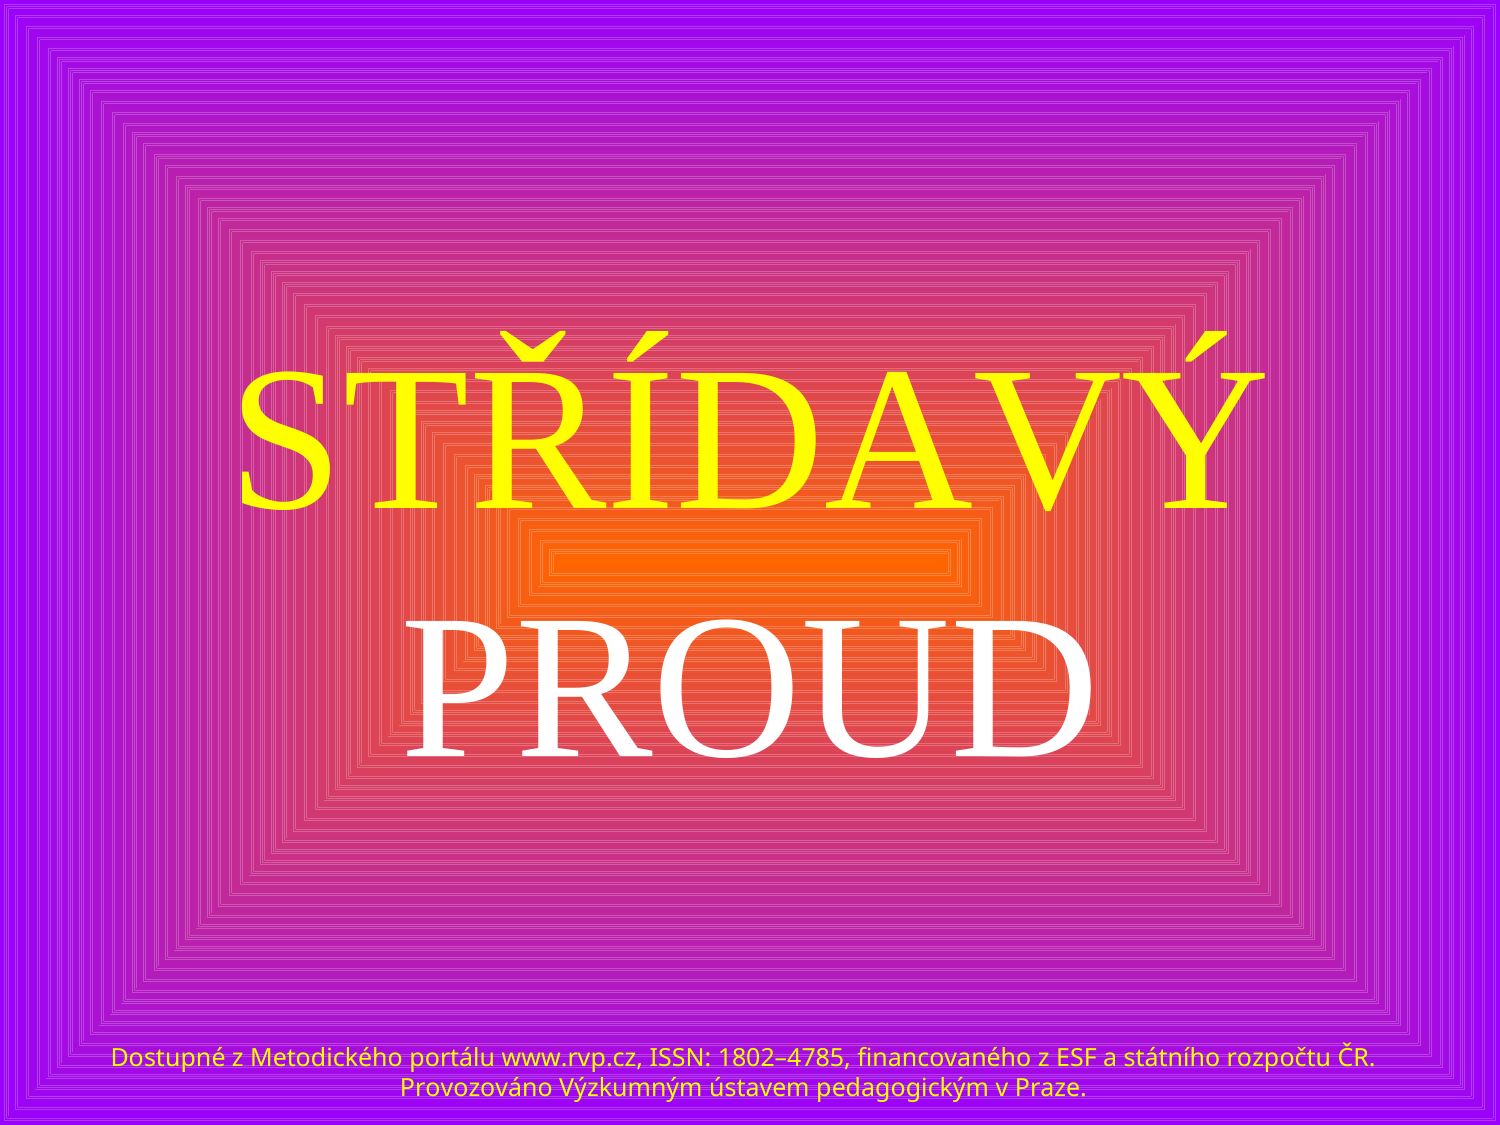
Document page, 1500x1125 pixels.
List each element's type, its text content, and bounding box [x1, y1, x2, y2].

text_box Dostupné z Metodického portálu www.rvp.cz, ISSN: 1802–4785, financovaného z ESF a státního rozpočtu ČR. Provozováno Výzkumným ústavem pedagogickým v Praze. [35, 1041, 1454, 1102]
text_box STŘÍDAVÝ PROUD [0, 295, 1500, 1054]
